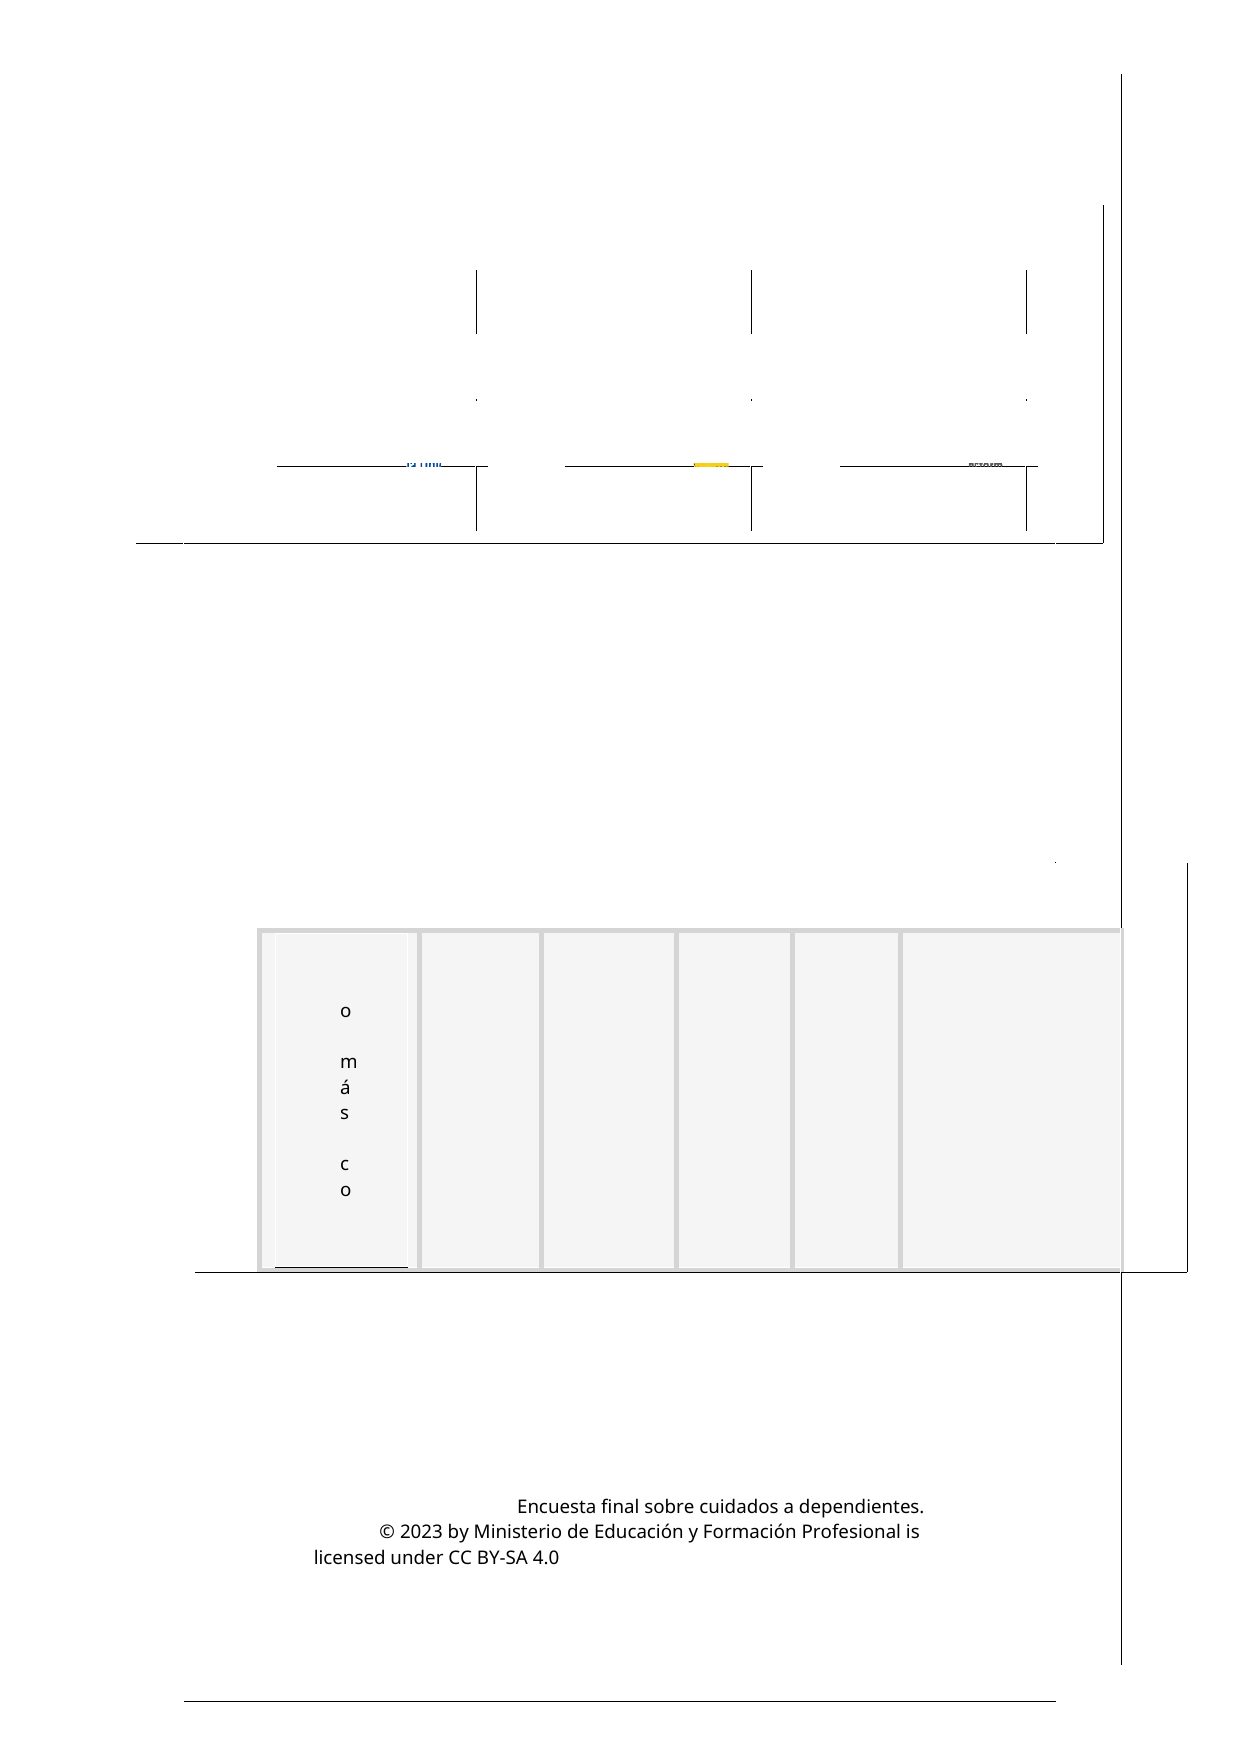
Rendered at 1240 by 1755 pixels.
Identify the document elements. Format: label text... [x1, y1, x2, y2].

table_cell [795, 933, 898, 1267]
table_cell [422, 933, 539, 1267]
table_cell [903, 933, 1120, 1267]
table_cell [408, 933, 417, 1267]
table_cell [544, 933, 674, 1267]
table_cell o más co [276, 934, 407, 1266]
table_cell [262, 933, 275, 1267]
table_cell [679, 933, 790, 1267]
